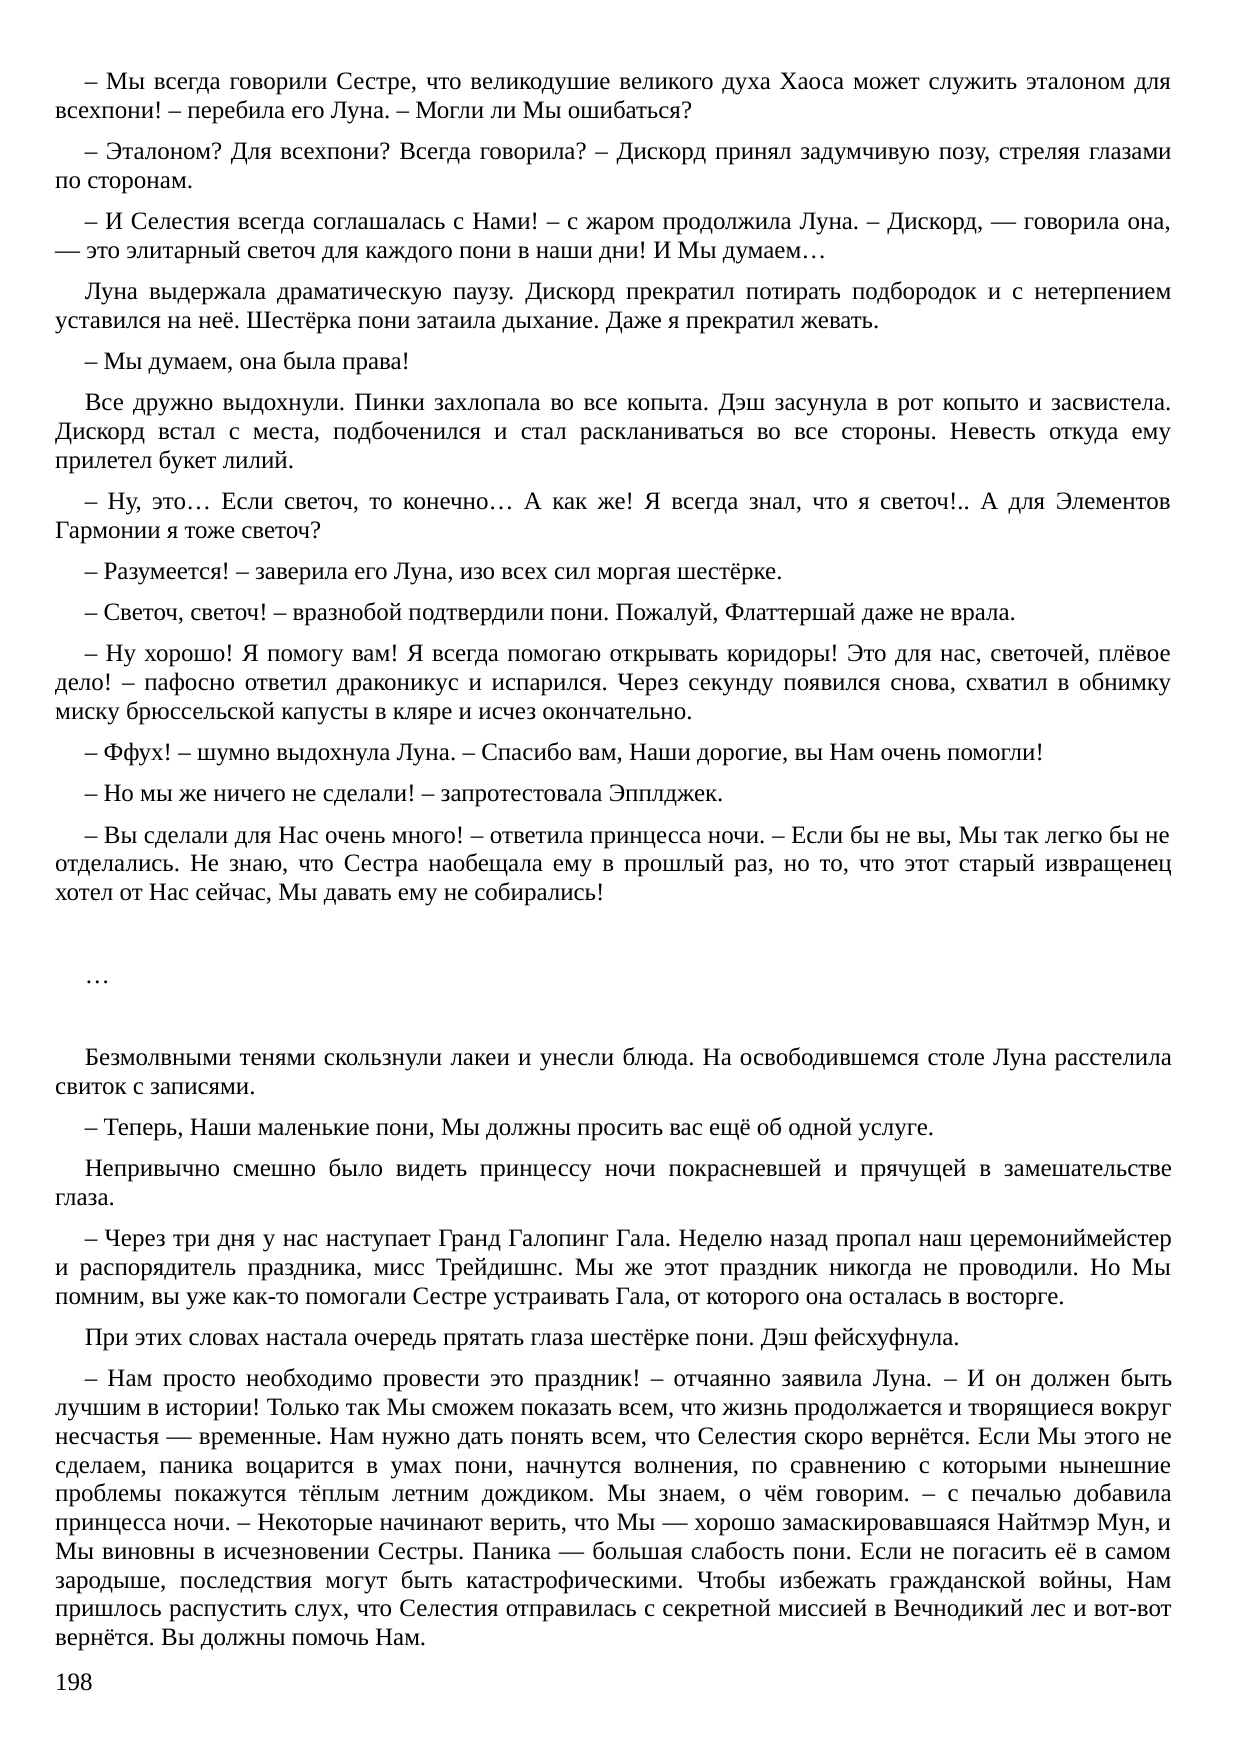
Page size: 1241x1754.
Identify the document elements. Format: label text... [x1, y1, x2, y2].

text – Разумеется! – заверила его Луна, изо всех сил моргая шестёрке. [55, 556, 1173, 585]
text – Мы думаем, она была права! [55, 346, 1173, 375]
text Безмолвными тенями скользнули лакеи и унесли блюда. На освободившемся столе Луна расстелила свиток с записями. [55, 1042, 1173, 1100]
text … [55, 960, 1173, 988]
text Все дружно выдохнули. Пинки захлопала во все копыта. Дэш засунула в рот копыто и засвистела. Дискорд встал с места, подбоченился и стал раскланиваться во все стороны. Невесть откуда ему прилетел букет лилий. [55, 387, 1173, 473]
text – Мы всегда говорили Сестре, что великодушие великого духа Хаоса может служить эталоном для всехпони! – перебила его Луна. – Могли ли Мы ошибаться? [55, 66, 1173, 123]
text – И Селестия всегда соглашалась с Нами! – с жаром продолжила Луна. – Дискорд, — говорила она, — это элитарный светоч для каждого пони в наши дни! И Мы думаем… [55, 206, 1173, 263]
text – Ффух! – шумно выдохнула Луна. – Спасибо вам, Наши дорогие, вы Нам очень помогли! [55, 737, 1173, 766]
text – Через три дня у нас наступает Гранд Галопинг Гала. Неделю назад пропал наш церемониймейстер и распорядитель праздника, мисс Трейдишнс. Мы же этот праздник никогда не проводили. Но Мы помним, вы уже как-то помогали Сестре устраивать Гала, от которого она осталась в восторге. [55, 1223, 1173, 1310]
text – Эталоном? Для всехпони? Всегда говорила? – Дискорд принял задумчивую позу, стреляя глазами по сторонам. [55, 136, 1173, 193]
text – Теперь, Наши маленькие пони, Мы должны просить вас ещё об одной услуге. [55, 1112, 1173, 1141]
text – Но мы же ничего не сделали! – запротестовала Эпплджек. [55, 778, 1173, 807]
text – Ну, это… Если светоч, то конечно… А как же! Я всегда знал, что я светоч!.. А для Элементов Гармонии я тоже светоч? [55, 486, 1173, 543]
text Непривычно смешно было видеть принцессу ночи покрасневшей и прячущей в замешательстве глаза. [55, 1153, 1173, 1211]
text – Светоч, светоч! – вразнобой подтвердили пони. Пожалуй, Флаттершай даже не врала. [55, 597, 1173, 626]
text – Нам просто необходимо провести это праздник! – отчаянно заявила Луна. – И он должен быть лучшим в истории! Только так Мы сможем показать всем, что жизнь продолжается и творящиеся вокруг несчастья — временные. Нам нужно дать понять всем, что Селестия скоро вернётся. Если Мы этого не сделаем, паника воцарится в умах пони, начнутся волнения, по сравнению с которыми нынешние проблемы покажутся тёплым летним дождиком. Мы знаем, о чём говорим. – с печалью добавила принцесса ночи. – Некоторые начинают верить, что Мы — хорошо замаскировавшаяся Найтмэр Мун, и Мы виновны в исчезновении Сестры. Паника — большая слабость пони. Если не погасить её в самом зародыше, последствия могут быть катастрофическими. Чтобы избежать гражданской войны, Нам пришлось распустить слух, что Селестия отправилась с секретной миссией в Вечнодикий лес и вот-вот вернётся. Вы должны помочь Нам. [55, 1363, 1173, 1651]
text – Вы сделали для Нас очень много! – ответила принцесса ночи. – Если бы не вы, Мы так легко бы не отделались. Не знаю, что Сестра наобещала ему в прошлый раз, но то, что этот старый извращенец хотел от Нас сейчас, Мы давать ему не собирались! [55, 820, 1173, 906]
text – Ну хорошо! Я помогу вам! Я всегда помогаю открывать коридоры! Это для нас, светочей, плёвое дело! – пафосно ответил драконикус и испарился. Через секунду появился снова, схватил в обнимку миску брюссельской капусты в кляре и исчез окончательно. [55, 638, 1173, 725]
text Луна выдержала драматическую паузу. Дискорд прекратил потирать подбородок и с нетерпением уставился на неё. Шестёрка пони затаила дыхание. Даже я прекратил жевать. [55, 276, 1173, 333]
text При этих словах настала очередь прятать глаза шестёрке пони. Дэш фейсхуфнула. [55, 1322, 1173, 1351]
